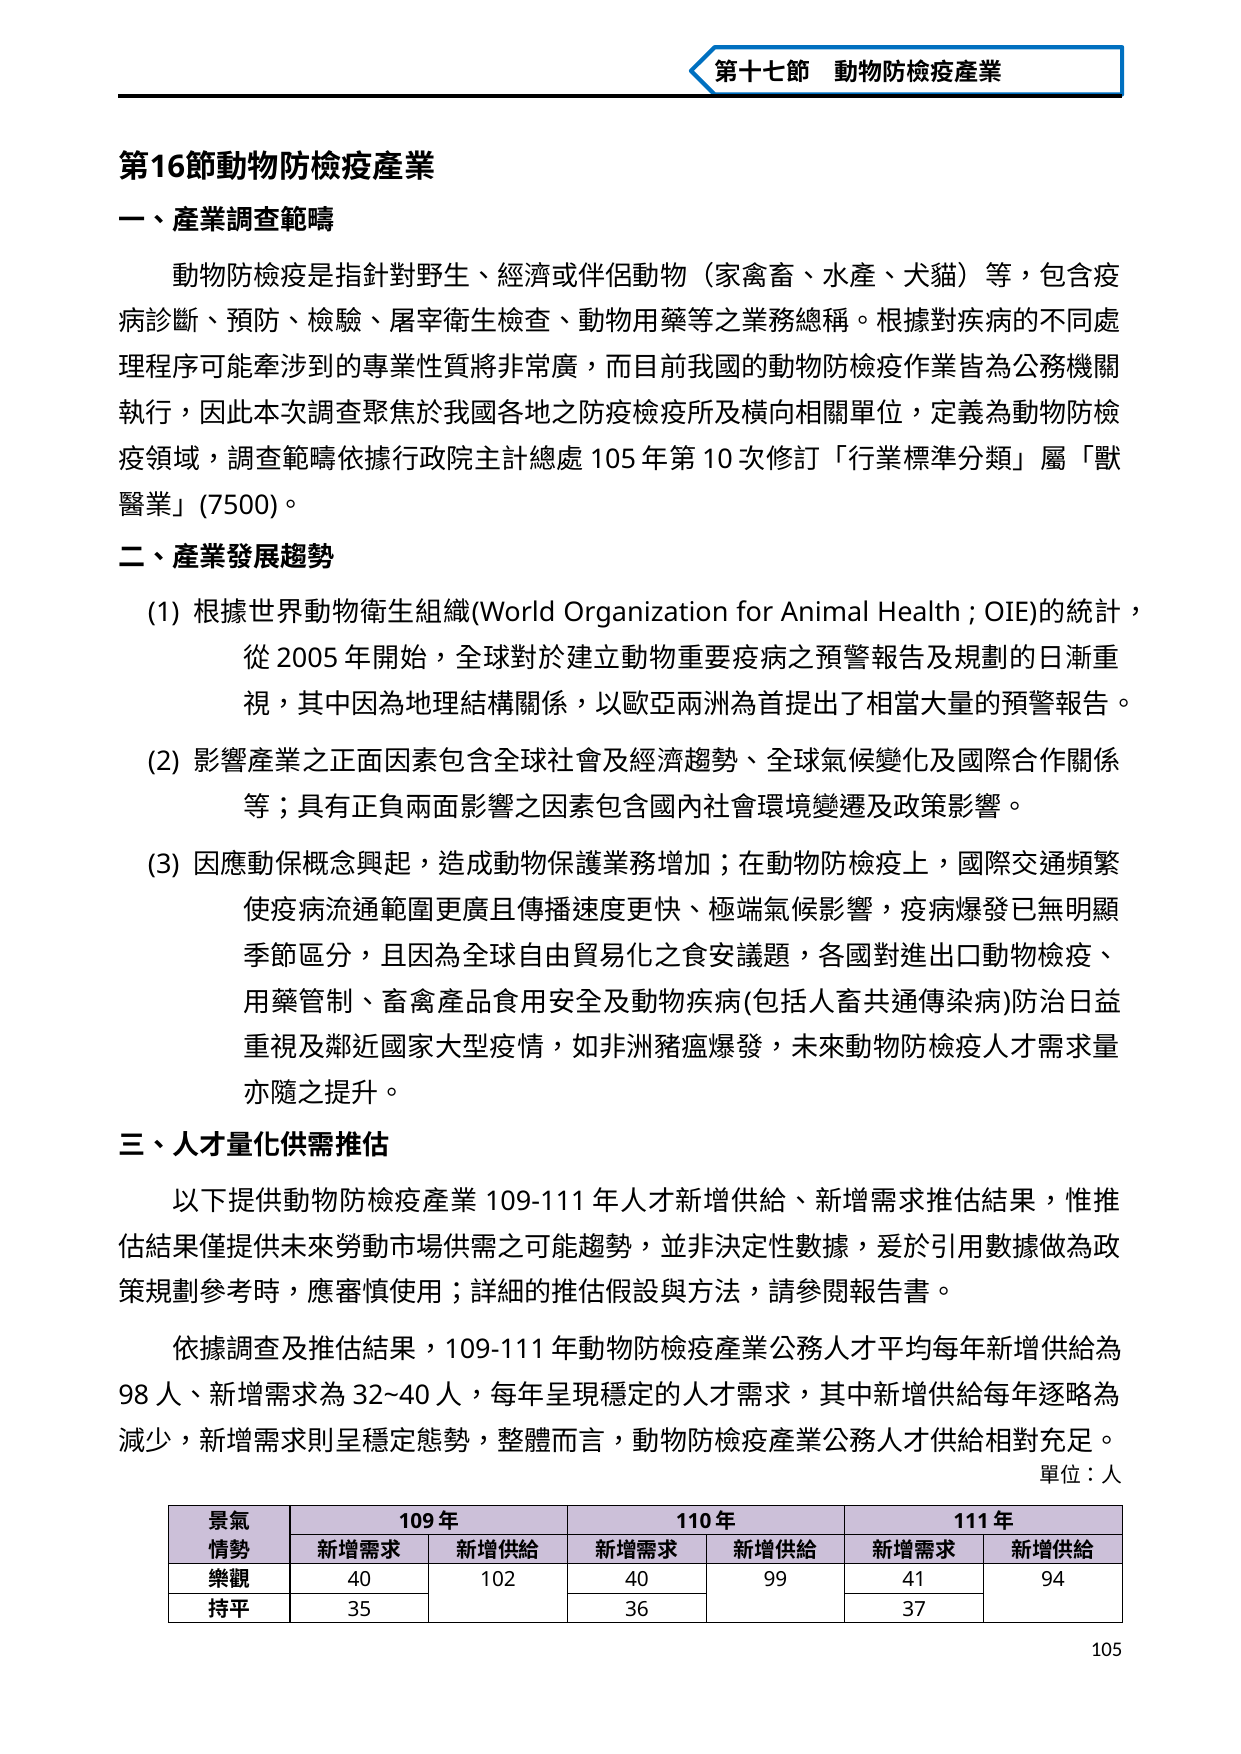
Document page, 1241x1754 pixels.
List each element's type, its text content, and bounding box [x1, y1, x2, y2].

table_header 109年 [291, 1506, 567, 1534]
table_cell 99 [707, 1564, 844, 1622]
table_cell 40 [291, 1564, 428, 1592]
table_cell 94 [984, 1564, 1122, 1622]
text 二、產業發展趨勢 [118, 534, 1122, 574]
table_cell 新增供給 [707, 1535, 844, 1563]
table_cell 新增供給 [984, 1535, 1122, 1563]
text 以下提供動物防檢疫產業109-111年人才新增供給、新增需求推估結果，惟推估結果僅提供未來勞動市場供需之可能趨勢，並非決定性數據，爰於引用數據做為政策規劃參考時，應審慎使用；詳細的推估假設與方法，請參閱報告書。 [118, 1173, 1122, 1311]
table_cell 40 [568, 1564, 706, 1592]
list 根據世界動物衛生組織(World Organization for Animal Health ; OIE)的統計，從2005年開始，全球對於建立動物重要疫病之預警報告及規劃的日漸重視，其中因為地理結構關係，以歐亞兩洲為首提出了相當大量的預警報告。 [148, 585, 1122, 723]
table_cell 新增需求 [845, 1535, 983, 1563]
table_cell 41 [845, 1564, 983, 1592]
table_cell 持平 [169, 1594, 289, 1622]
table_cell 新增需求 [568, 1535, 706, 1563]
table_cell 102 [429, 1564, 567, 1622]
list 影響產業之正面因素包含全球社會及經濟趨勢、全球氣候變化及國際合作關係等；具有正負兩面影響之因素包含國內社會環境變遷及政策影響。 [148, 734, 1122, 826]
subtitle 動物防檢疫產業 [118, 141, 1122, 187]
table_cell 新增供給 [429, 1535, 567, 1563]
table_header 景氣 情勢 [169, 1506, 289, 1563]
table_cell 36 [568, 1594, 706, 1622]
text 單位：人 [183, 1460, 1122, 1488]
table_header 110年 [568, 1506, 844, 1534]
table_header 111年 [845, 1506, 1122, 1534]
text 三、人才量化供需推估 [118, 1123, 1122, 1162]
text 一、產業調查範疇 [118, 198, 1122, 237]
text 動物防檢疫是指針對野生、經濟或伴侶動物（家禽畜、水產、犬貓）等，包含疫病診斷、預防、檢驗、屠宰衛生檢查、動物用藥等之業務總稱。根據對疾病的不同處理程序可能牽涉到的專業性質將非常廣，而目前我國的動物防檢疫作業皆為公務機關執行，因此本次調查聚焦於我國各地之防疫檢疫所及橫向相關單位，定義為動物防檢疫領域，調查範疇依據行政院主計總處105年第10次修訂「行業標準分類」屬「獸醫業」(7500)。 [118, 248, 1122, 523]
table_cell 樂觀 [169, 1564, 289, 1592]
table_cell 新增需求 [291, 1535, 428, 1563]
table_cell 37 [845, 1594, 983, 1622]
text 依據調查及推估結果，109-111年動物防檢疫產業公務人才平均每年新增供給為98人、新增需求為32~40人，每年呈現穩定的人才需求，其中新增供給每年逐略為減少，新增需求則呈穩定態勢，整體而言，動物防檢疫產業公務人才供給相對充足。 [118, 1322, 1122, 1460]
list 因應動保概念興起，造成動物保護業務增加；在動物防檢疫上，國際交通頻繁使疫病流通範圍更廣且傳播速度更快、極端氣候影響，疫病爆發已無明顯季節區分，且因為全球自由貿易化之食安議題，各國對進出口動物檢疫、用藥管制、畜禽產品食用安全及動物疾病(包括人畜共通傳染病)防治日益重視及鄰近國家大型疫情，如非洲豬瘟爆發，未來動物防檢疫人才需求量亦隨之提升。 [148, 837, 1122, 1112]
table_cell 35 [291, 1594, 428, 1622]
